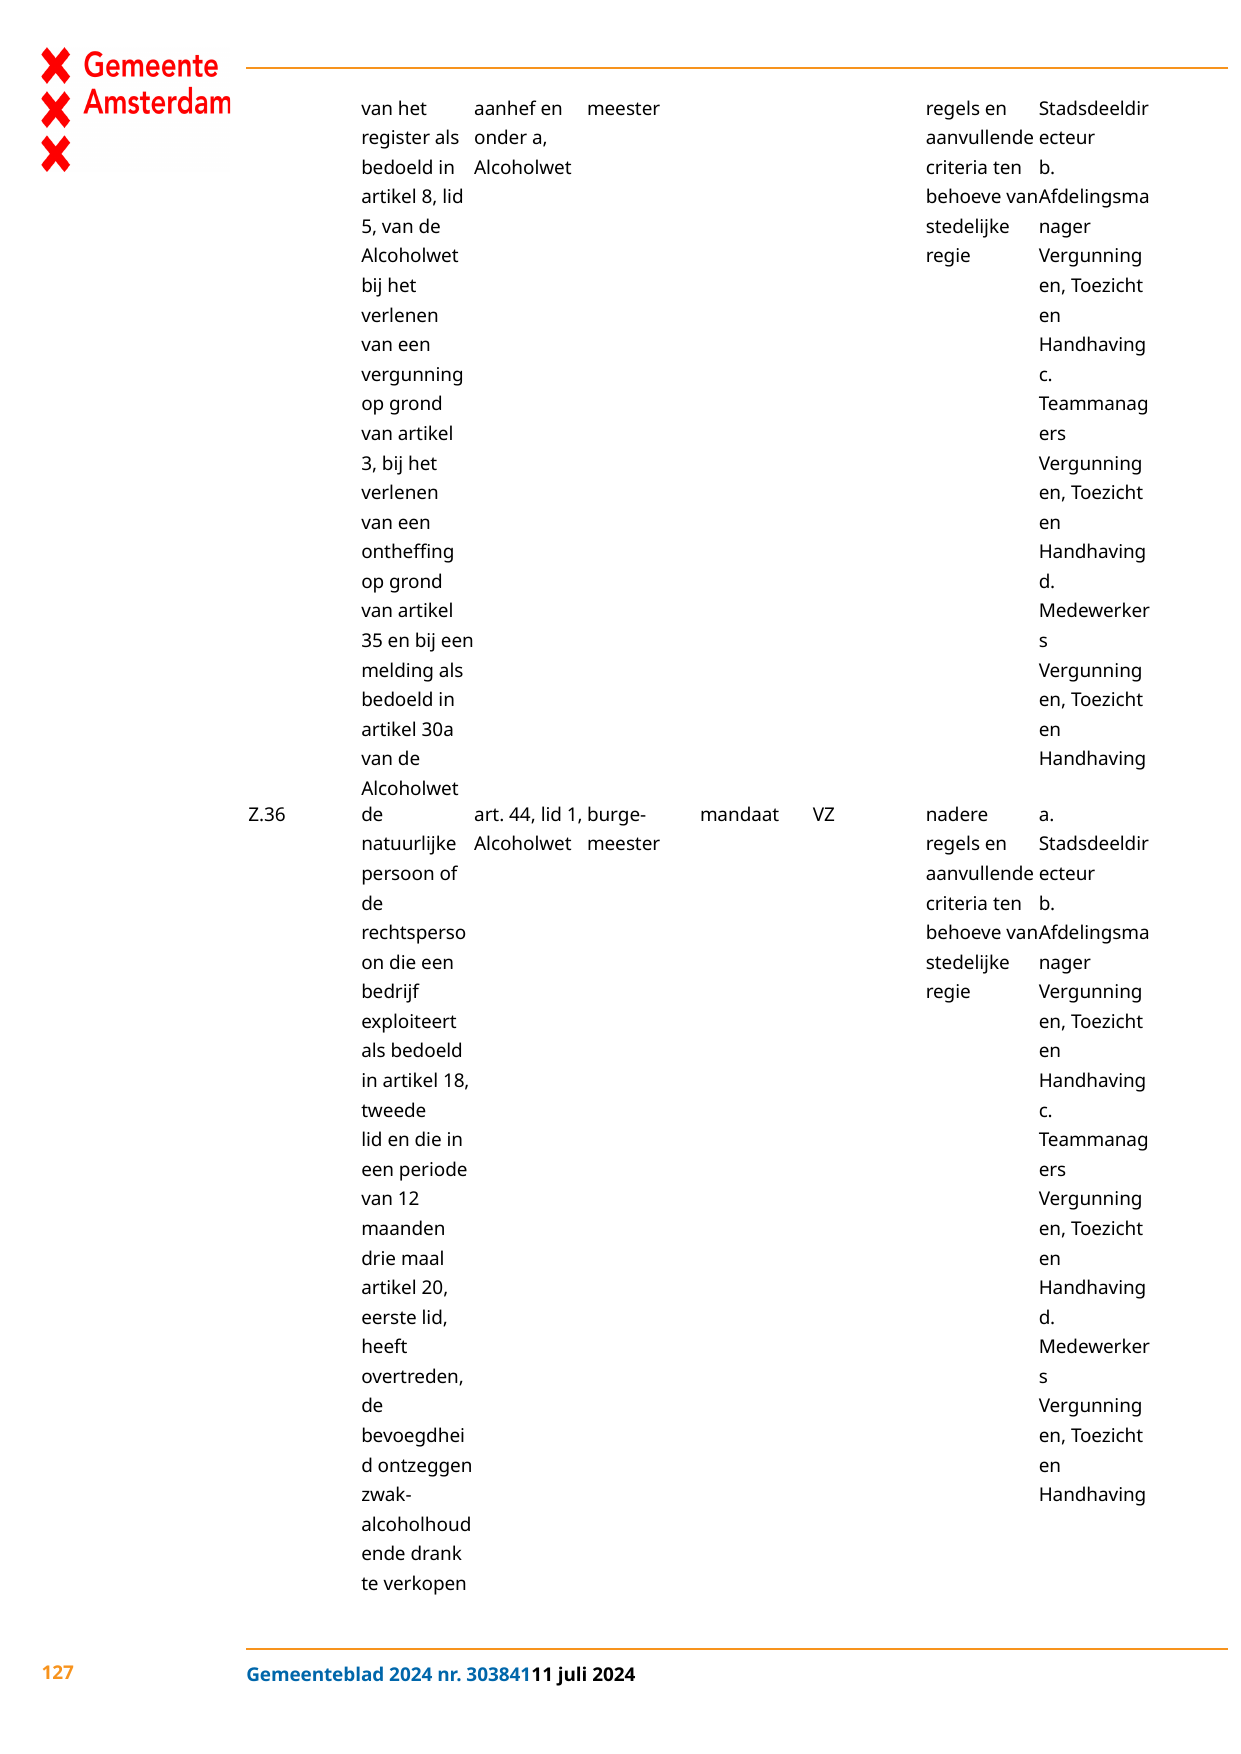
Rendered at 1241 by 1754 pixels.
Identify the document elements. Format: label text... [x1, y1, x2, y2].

table_cell mandaat [700, 801, 813, 1596]
table_cell regels en aanvullende criteria ten behoeve van stedelijke regie [926, 95, 1038, 801]
table_cell [813, 95, 926, 801]
table_cell [248, 95, 361, 801]
table_cell meester [587, 95, 700, 801]
table_cell aanhef en onder a, Alcoholwet [474, 95, 587, 801]
table_cell Z.36 [248, 801, 361, 1596]
table_cell nadere regels en aanvullende criteria ten behoeve van stedelijke regie [926, 801, 1038, 1596]
table_cell de natuurlijke persoon of de rechtspersoon die een bedrijf exploiteert als bedoeld in artikel 18, tweede lid en die in een periode van 12 maanden drie maal artikel 20, eerste lid, heeft overtreden, de bevoegdheid ontzeggen zwak-alcoholhoudende drank te verkopen [361, 801, 474, 1596]
table_cell a. Stadsdeeldirecteur b. Afdelingsmanager Vergunningen, Toezicht en Handhaving c. Teammanagers Vergunningen, Toezicht en Handhaving d. Medewerkers Vergunningen, Toezicht en Handhaving [1039, 801, 1152, 1596]
table_cell art. 44, lid 1, Alcoholwet [474, 801, 587, 1596]
table_cell VZ [813, 801, 926, 1596]
picture [41, 47, 231, 172]
table_cell Stadsdeeldirecteur b. Afdelingsmanager Vergunningen, Toezicht en Handhaving c. Teammanagers Vergunningen, Toezicht en Handhaving d. Medewerkers Vergunningen, Toezicht en Handhaving [1039, 95, 1152, 801]
table_cell van het register als bedoeld in artikel 8, lid 5, van de Alcoholwet bij het verlenen van een vergunning op grond van artikel 3, bij het verlenen van een ontheffing op grond van artikel 35 en bij een melding als bedoeld in artikel 30a van de Alcoholwet [361, 95, 474, 801]
table_cell [700, 95, 813, 801]
table_cell burge-meester [587, 801, 700, 1596]
